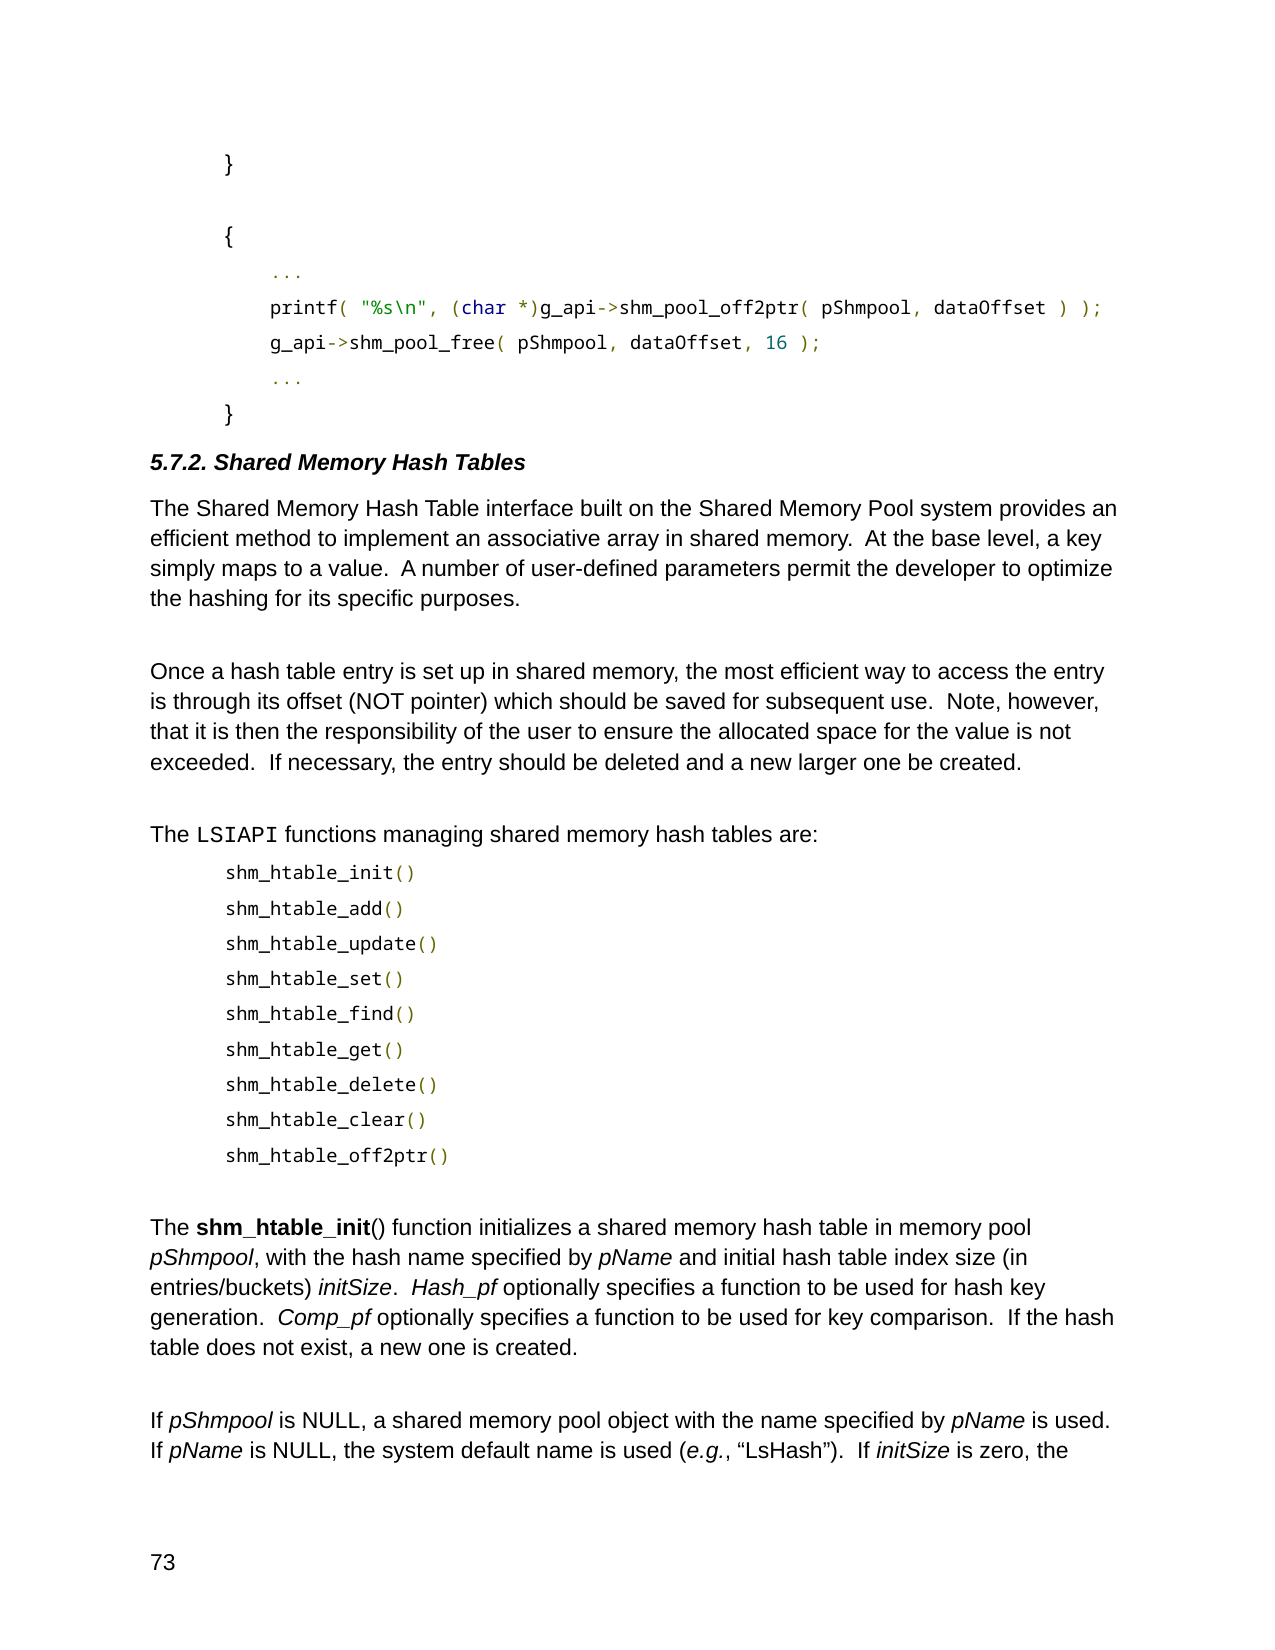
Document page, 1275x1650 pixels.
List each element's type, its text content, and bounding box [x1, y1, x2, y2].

text g_api->shm_pool_free( pShmpool, dataOffset, 16 ); [225, 329, 1125, 355]
text shm_htable_set() [225, 965, 1125, 991]
text shm_htable_find() [225, 1001, 1125, 1026]
text The Shared Memory Hash Table interface built on the Shared Memory Pool system provides an efficient method to implement an associative array in shared memory. At the base level, a key simply maps to a value. A number of user-defined parameters permit the developer to optimize the hashing for its specific purposes. [150, 495, 1125, 612]
text printf( "%s\n", (char *)g_api->shm_pool_off2ptr( pShmpool, dataOffset ) ); [225, 294, 1125, 319]
text shm_htable_update() [225, 930, 1125, 956]
text shm_htable_get() [225, 1036, 1125, 1062]
text The LSIAPI functions managing shared memory hash tables are: [150, 821, 1125, 849]
subtitle 5.7.2. Shared Memory Hash Tables [150, 449, 1125, 475]
text shm_htable_init() [225, 859, 1125, 885]
text shm_htable_delete() [225, 1071, 1125, 1097]
text If pShmpool is NULL, a shared memory pool object with the name specified by pName is used. If pName is NULL, the system default name is used (e.g., “LsHash”). If initSize is zero, the [150, 1407, 1125, 1463]
text The shm_htable_init() function initializes a shared memory hash table in memory pool pShmpool, with the hash name specified by pName and initial hash table index size (in entries/buckets) initSize. Hash_pf optionally specifies a function to be used for hash key generation. Comp_pf optionally specifies a function to be used for key comparison. If the hash table does not exist, a new one is created. [150, 1213, 1125, 1361]
text Once a hash table entry is set up in shared memory, the most efficient way to access the entry is through its offset (NOT pointer) which should be saved for subsequent use. Note, however, that it is then the responsibility of the user to ensure the allocated space for the value is not exceeded. If necessary, the entry should be deleted and a new larger one be created. [150, 658, 1125, 775]
text ... [225, 365, 1125, 390]
text shm_htable_off2ptr() [225, 1142, 1125, 1167]
text ... [225, 259, 1125, 284]
text } [225, 400, 1125, 426]
text } [225, 150, 1125, 176]
text shm_htable_add() [225, 895, 1125, 920]
text { [225, 222, 1125, 249]
text shm_htable_clear() [225, 1107, 1125, 1132]
